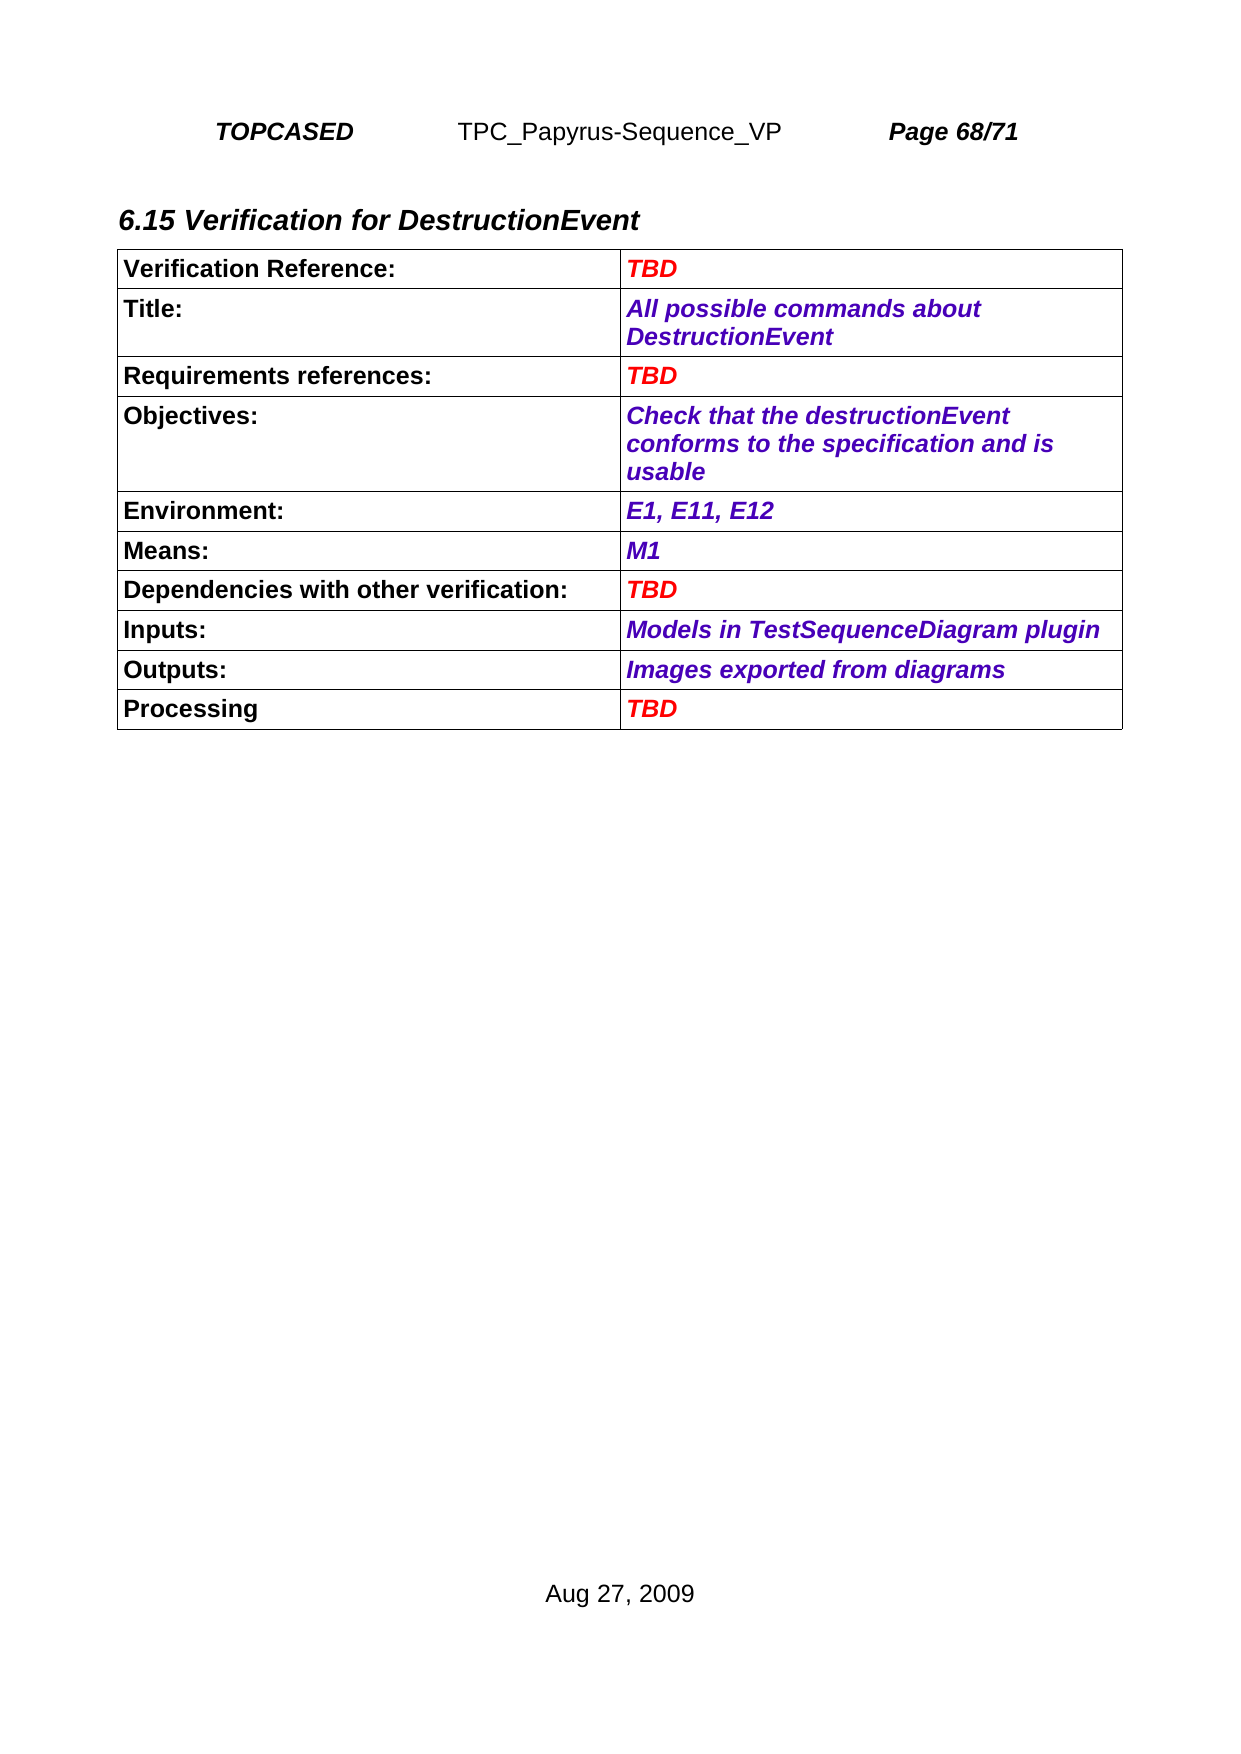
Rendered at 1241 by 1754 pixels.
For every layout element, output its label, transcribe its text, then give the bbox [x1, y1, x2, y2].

table_cell Images exported from diagrams [621, 651, 1122, 689]
table_cell Objectives: [118, 397, 620, 491]
table_cell All possible commands about DestructionEvent [621, 289, 1122, 356]
table_cell M1 [621, 532, 1122, 570]
table_cell Means: [118, 532, 620, 570]
table_cell Dependencies with other verification: [118, 571, 620, 610]
table_cell TBD [621, 690, 1122, 729]
subtitle Verification for DestructionEvent [118, 204, 1122, 236]
table_cell Environment: [118, 492, 620, 531]
table_cell Check that the destructionEvent conforms to the specification and is usable [621, 397, 1122, 491]
table_cell Models in TestSequenceDiagram plugin [621, 611, 1122, 650]
table_cell TBD [621, 357, 1122, 396]
table_header Verification Reference: [118, 250, 620, 288]
table_cell Requirements references: [118, 357, 620, 396]
table_cell Processing [118, 690, 620, 729]
table_cell Title: [118, 289, 620, 356]
table_cell TBD [621, 571, 1122, 610]
table_cell Outputs: [118, 651, 620, 689]
table_header TBD [621, 250, 1122, 288]
table_cell E1, E11, E12 [621, 492, 1122, 531]
table_cell Inputs: [118, 611, 620, 650]
